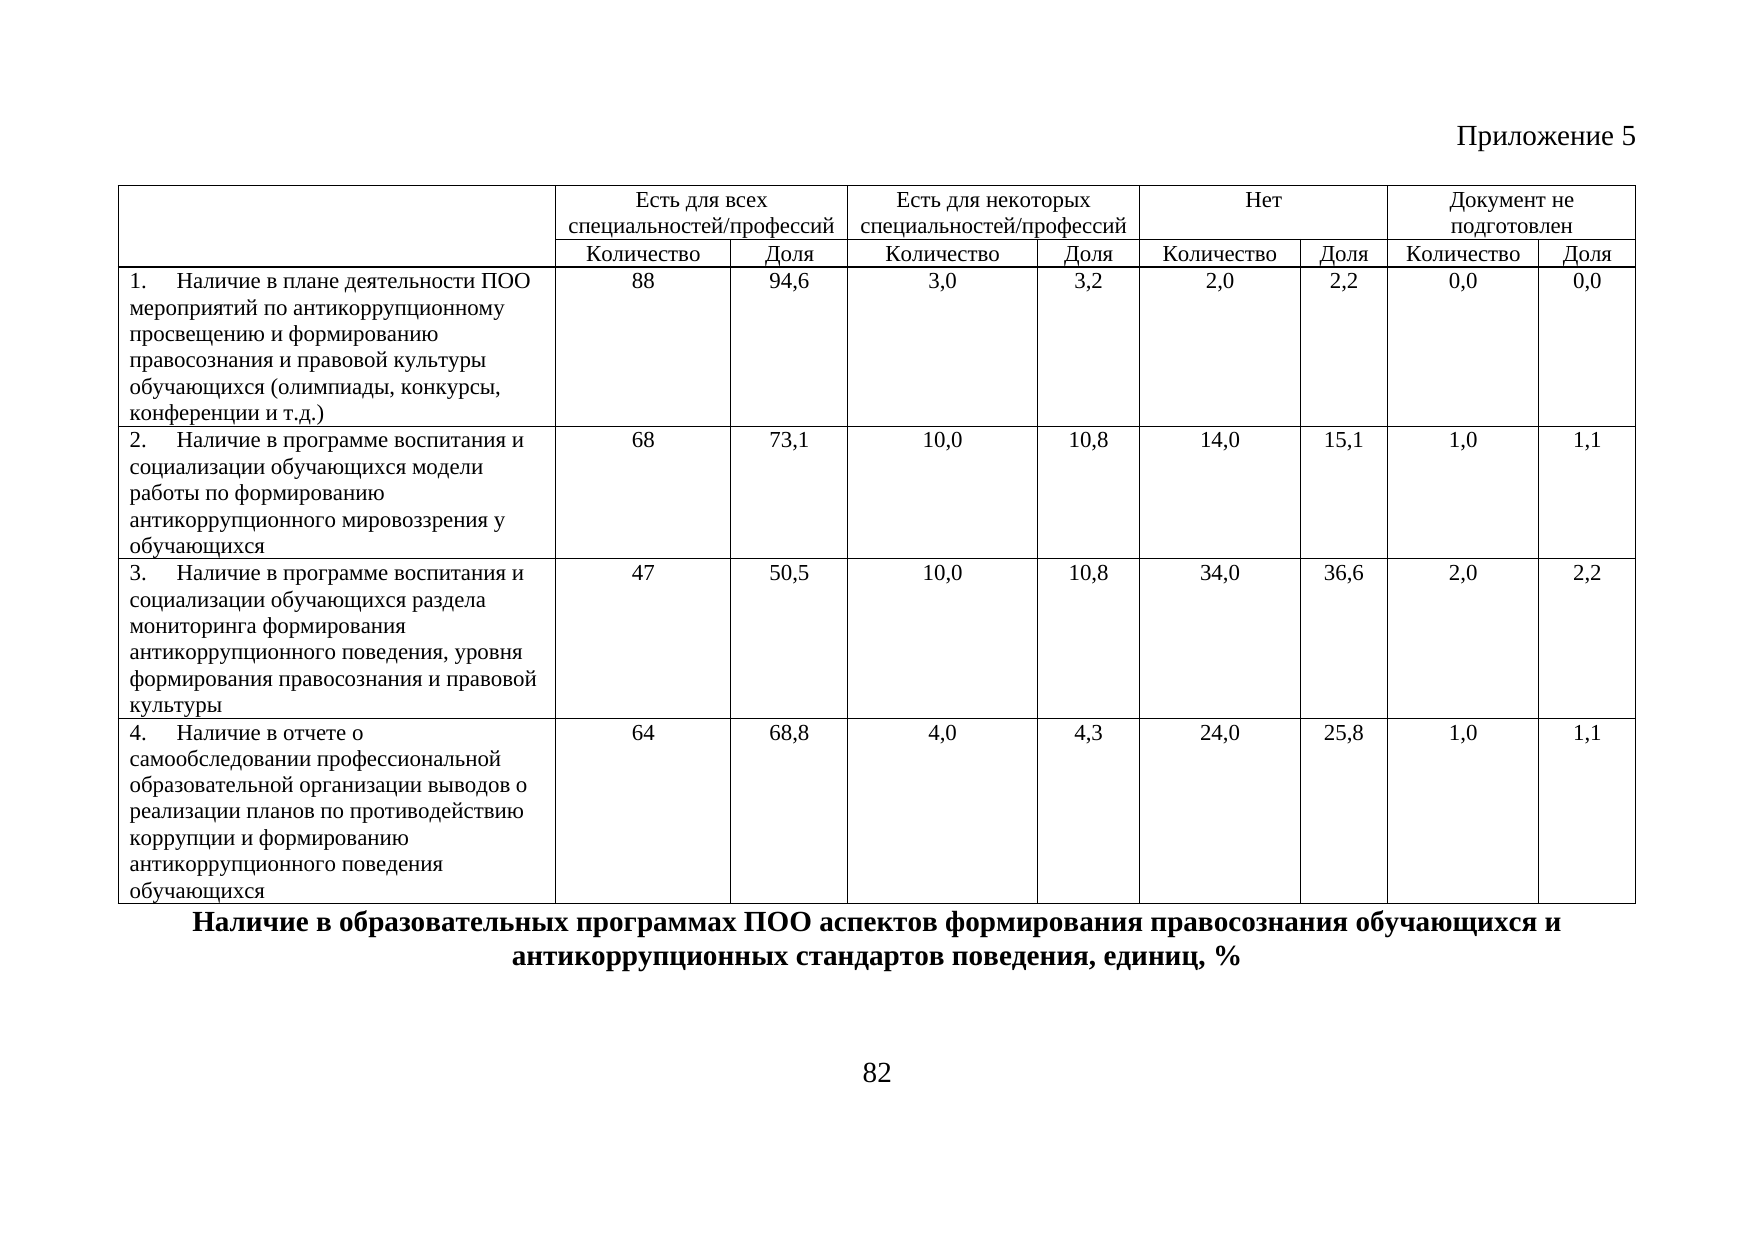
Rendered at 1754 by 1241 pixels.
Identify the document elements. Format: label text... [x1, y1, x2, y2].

table_cell 10,8 [1038, 559, 1139, 717]
table_cell 3,2 [1038, 268, 1139, 426]
table_cell 1,1 [1539, 719, 1635, 903]
table_cell 24,0 [1140, 719, 1300, 903]
table_header [119, 186, 555, 266]
table_cell 25,8 [1301, 719, 1387, 903]
table_cell 15,1 [1301, 427, 1387, 558]
table_cell 68 [556, 427, 730, 558]
table_header Есть для всех специальностей/профессий [556, 186, 847, 239]
table_cell 1,1 [1539, 427, 1635, 558]
table_cell 0,0 [1388, 268, 1538, 426]
table_cell 2,0 [1140, 268, 1300, 426]
table_cell 1,0 [1388, 427, 1538, 558]
table_cell Доля [1539, 240, 1635, 266]
table_cell 4,3 [1038, 719, 1139, 903]
table_cell 64 [556, 719, 730, 903]
table_cell Количество [1388, 240, 1538, 266]
table_cell 10,0 [848, 559, 1037, 717]
text Приложение 5 [118, 118, 1636, 152]
table_cell 4,0 [848, 719, 1037, 903]
table_cell 2,0 [1388, 559, 1538, 717]
table_cell 3,0 [848, 268, 1037, 426]
table_cell 10,0 [848, 427, 1037, 558]
table_cell Доля [1038, 240, 1139, 266]
table_cell Наличие в программе воспитания и социализации обучающихся модели работы по формированию антикоррупционного мировоззрения у обучающихся [119, 427, 555, 558]
table_cell 68,8 [731, 719, 847, 903]
text Наличие в образовательных программах ПОО аспектов формирования правосознания обучающихся и антикоррупционных стандартов поведения, единиц, % [118, 904, 1636, 971]
table_cell Наличие в отчете о самообследовании профессиональной образовательной организации выводов о реализации планов по противодействию коррупции и формированию антикоррупционного поведения обучающихся [119, 719, 555, 903]
table_cell Доля [1301, 240, 1387, 266]
table_cell 2,2 [1301, 268, 1387, 426]
table_cell 50,5 [731, 559, 847, 717]
table_cell 73,1 [731, 427, 847, 558]
table_cell 0,0 [1539, 268, 1635, 426]
table_cell Количество [1140, 240, 1300, 266]
table_cell Наличие в программе воспитания и социализации обучающихся раздела мониторинга формирования антикоррупционного поведения, уровня формирования правосознания и правовой культуры [119, 559, 555, 717]
table_header Нет [1140, 186, 1387, 239]
table_cell 47 [556, 559, 730, 717]
table_cell Наличие в плане деятельности ПОО мероприятий по антикоррупционному просвещению и формированию правосознания и правовой культуры обучающихся (олимпиады, конкурсы, конференции и т.д.) [119, 268, 555, 426]
table_cell 10,8 [1038, 427, 1139, 558]
table_cell 34,0 [1140, 559, 1300, 717]
table_header Документ не подготовлен [1388, 186, 1635, 239]
table_cell 1,0 [1388, 719, 1538, 903]
table_cell 88 [556, 268, 730, 426]
table_header Есть для некоторых специальностей/профессий [848, 186, 1139, 239]
table_cell 14,0 [1140, 427, 1300, 558]
table_cell Количество [848, 240, 1037, 266]
table_cell 2,2 [1539, 559, 1635, 717]
table_cell 94,6 [731, 268, 847, 426]
table_cell Количество [556, 240, 730, 266]
table_cell 36,6 [1301, 559, 1387, 717]
table_cell Доля [731, 240, 847, 266]
